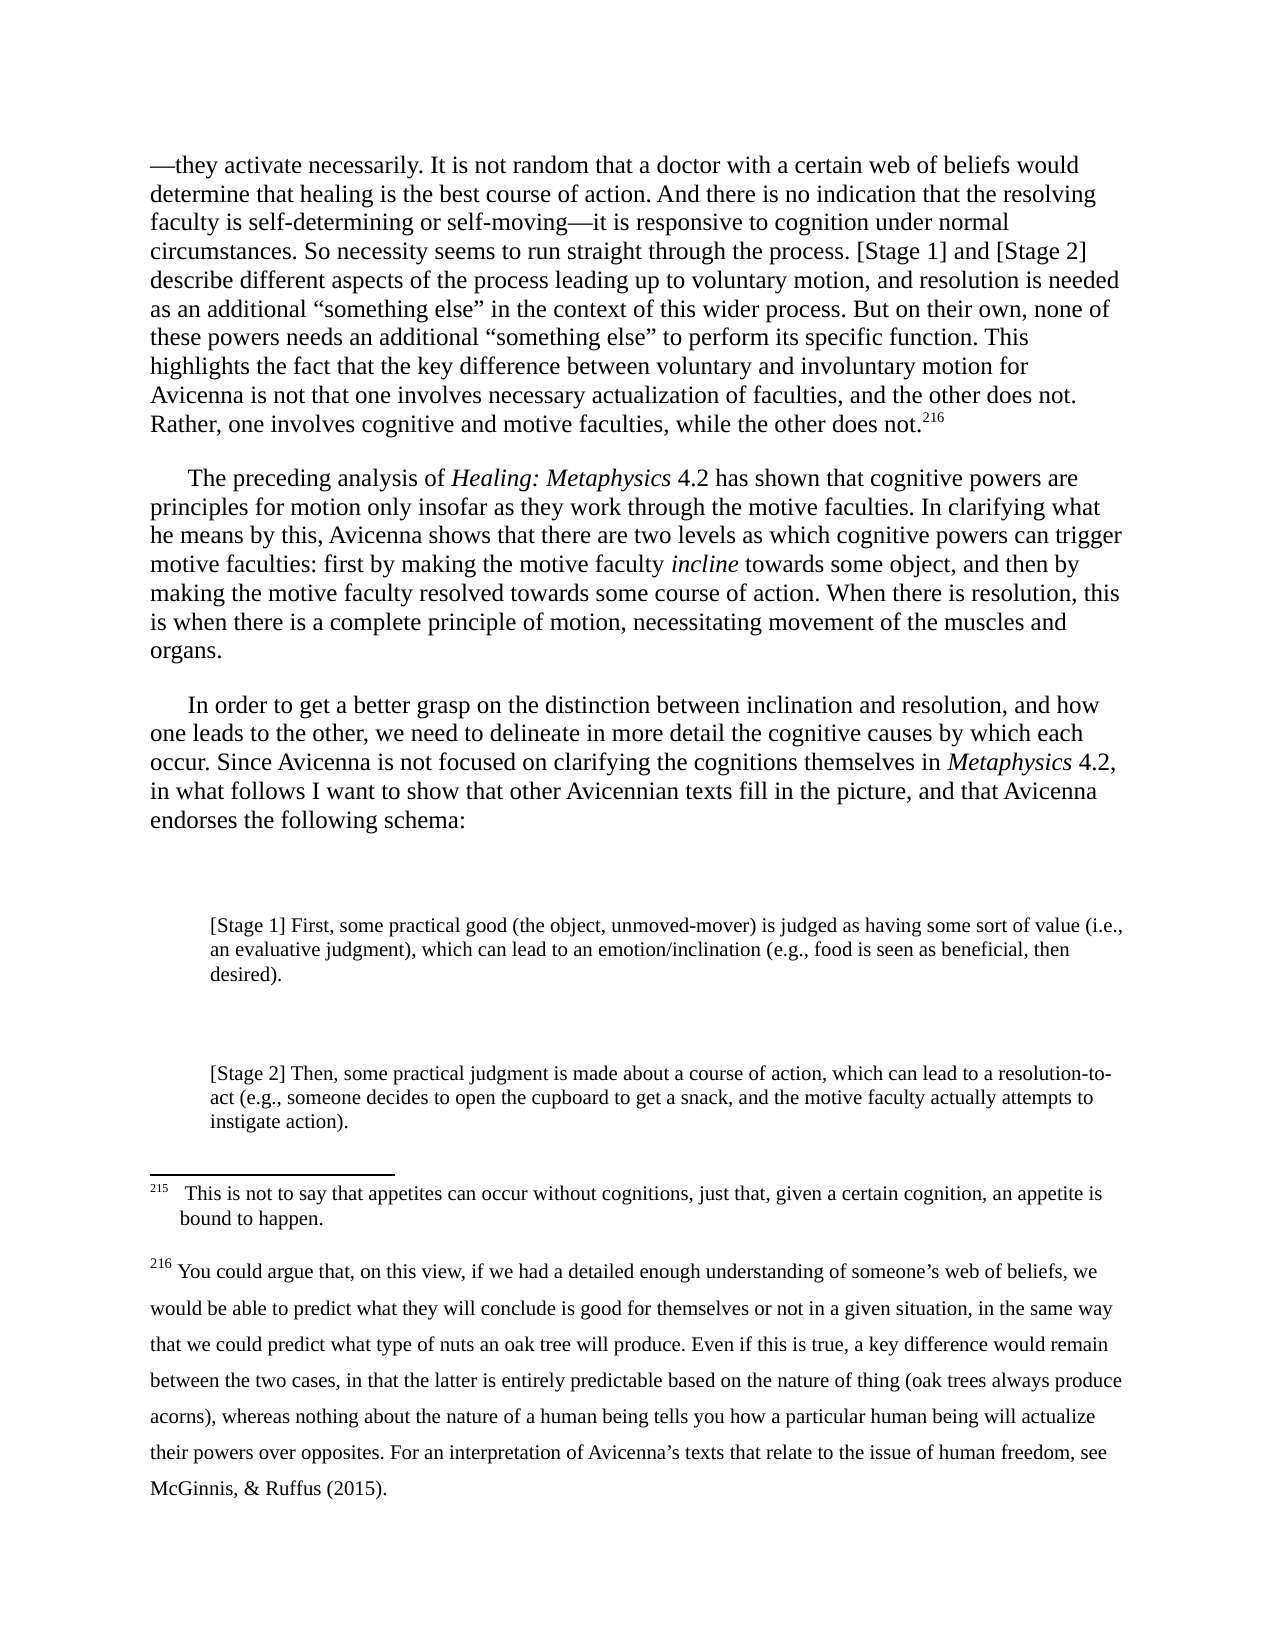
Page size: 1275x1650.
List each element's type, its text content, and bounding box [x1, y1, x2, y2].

text In order to get a better grasp on the distinction between inclination and resolution, and how one leads to the other, we need to delineate in more detail the cognitive causes by which each occur. Since Avicenna is not focused on clarifying the cognitions themselves in Metaphysics 4.2, in what follows I want to show that other Avicennian texts fill in the picture, and that Avicenna endorses the following schema: [150, 690, 1125, 833]
text You could argue that, on this view, if we had a detailed enough understanding of someone’s web of beliefs, we would be able to predict what they will conclude is good for themselves or not in a given situation, in the same way that we could predict what type of nuts an oak tree will produce. Even if this is true, a key difference would remain between the two cases, in that the latter is entirely predictable based on the nature of thing (oak trees always produce acorns), whereas nothing about the nature of a human being tells you how a particular human being will actualize their powers over opposites. For an interpretation of Avicenna’s texts that relate to the issue of human freedom, see McGinnis, & Ruffus (2015). [150, 1255, 1125, 1500]
text This is not to say that appetites can occur without cognitions, just that, given a certain cognition, an appetite is bound to happen. [150, 1181, 1125, 1229]
text The preceding analysis of Healing: Metaphysics 4.2 has shown that cognitive powers are principles for motion only insofar as they work through the motive faculties. In clarifying what he means by this, Avicenna shows that there are two levels as which cognitive powers can trigger motive faculties: first by making the motive faculty incline towards some object, and then by making the motive faculty resolved towards some course of action. When there is resolution, this is when there is a complete principle of motion, necessitating movement of the muscles and organs. [150, 463, 1125, 664]
text [Stage 1] First, some practical good (the object, unmoved-mover) is judged as having some sort of value (i.e., an evaluative judgment), which can lead to an emotion/inclination (e.g., food is seen as beneficial, then desired). [210, 913, 1125, 986]
text [Stage 2] Then, some practical judgment is made about a course of action, which can lead to a resolution-to-act (e.g., someone decides to open the cupboard to get a snack, and the motive faculty actually attempts to instigate action). [210, 1061, 1125, 1133]
text —they activate necessarily. It is not random that a doctor with a certain web of beliefs would determine that healing is the best course of action. And there is no indication that the resolving faculty is self-determining or self-moving—it is responsive to cognition under normal circumstances. So necessity seems to run straight through the process. [Stage 1] and [Stage 2] describe different aspects of the process leading up to voluntary motion, and resolution is needed as an additional “something else” in the context of this wider process. But on their own, none of these powers needs an additional “something else” to perform its specific function. This highlights the fact that the key difference between voluntary and involuntary motion for Avicenna is not that one involves necessary actualization of faculties, and the other does not. Rather, one involves cognitive and motive faculties, while the other does not. [150, 150, 1125, 437]
